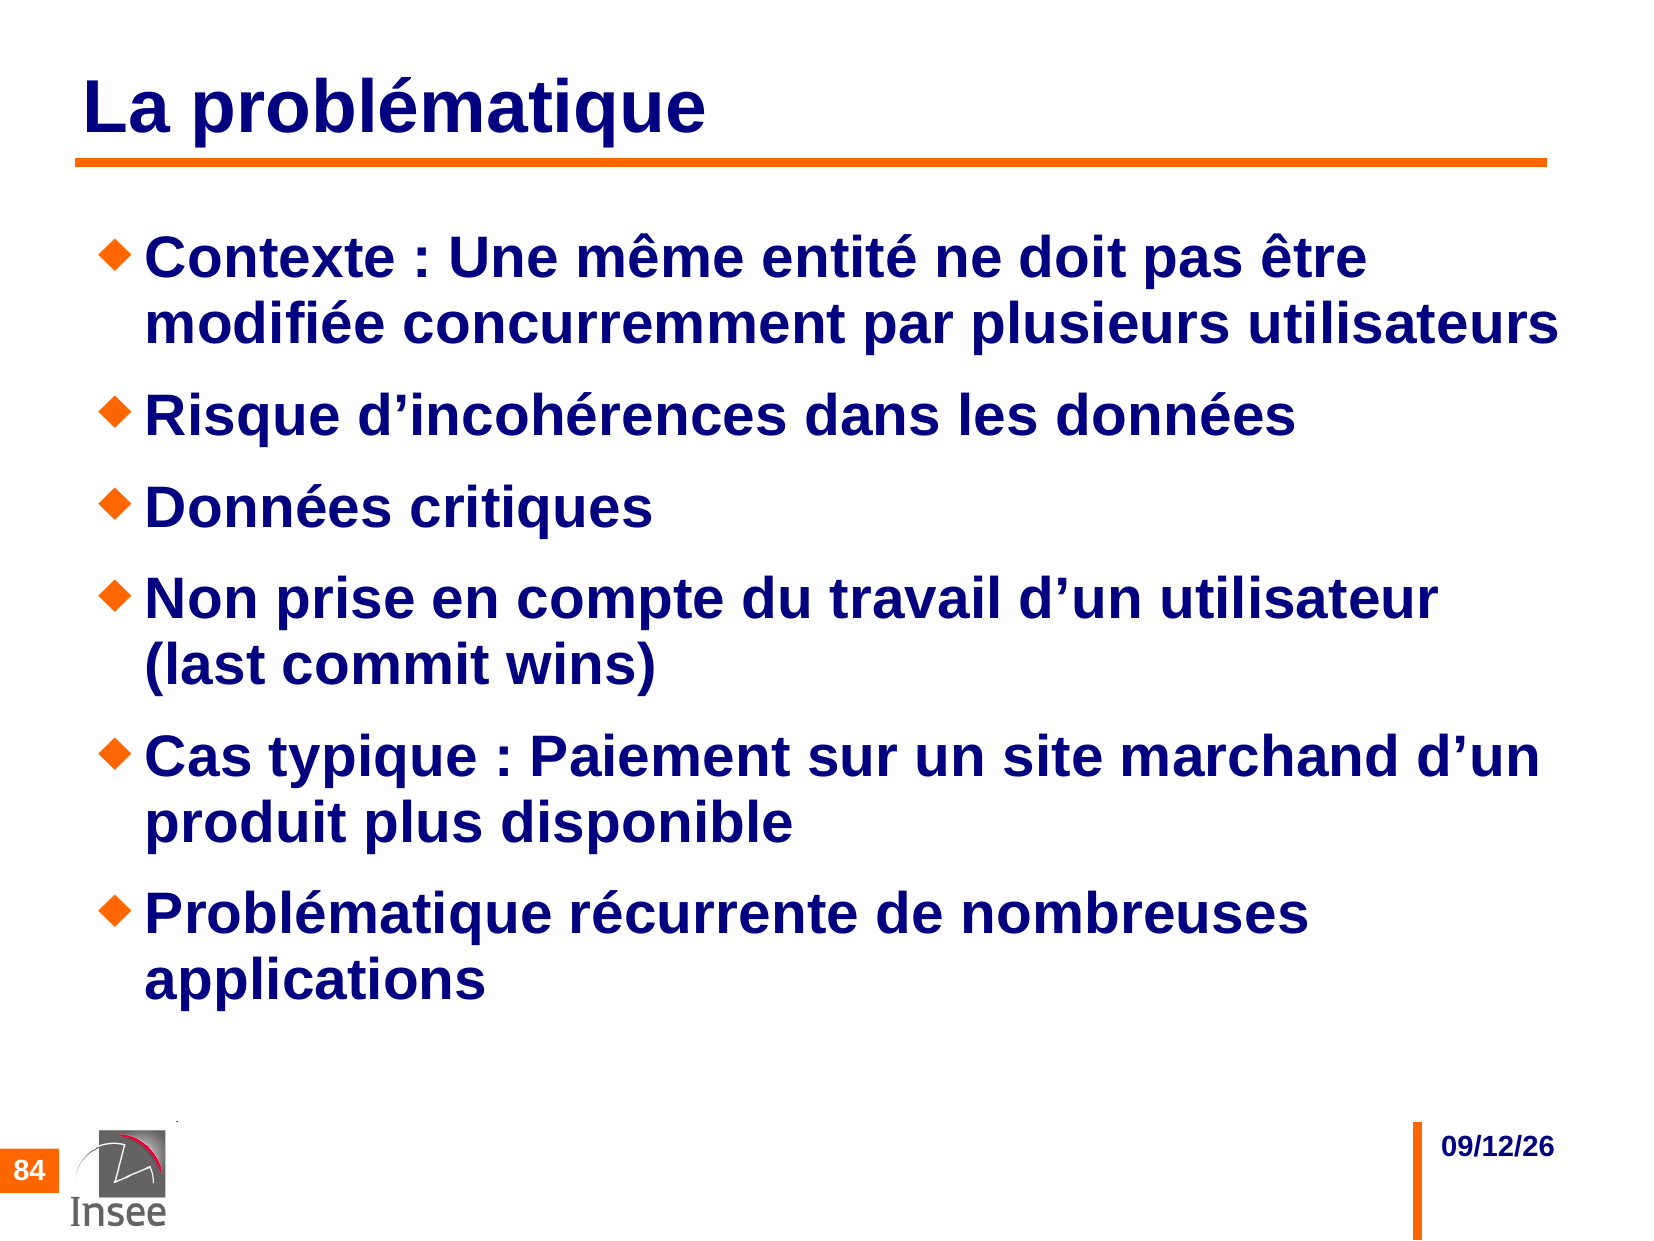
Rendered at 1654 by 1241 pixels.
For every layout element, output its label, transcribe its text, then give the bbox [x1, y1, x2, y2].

title La problématique [82, 49, 1619, 163]
picture [62, 1121, 178, 1241]
list Contexte : Une même entité ne doit pas être modifiée concurremment par plusieurs utilisateurs Risque d’incohérences dans les données Données critiques Non prise en compte du travail d’un utilisateur (last commit wins) Cas typique : Paiement sur un site marchand d’un produit plus disponible Problématique récurrente de nombreuses applications [82, 224, 1571, 1063]
